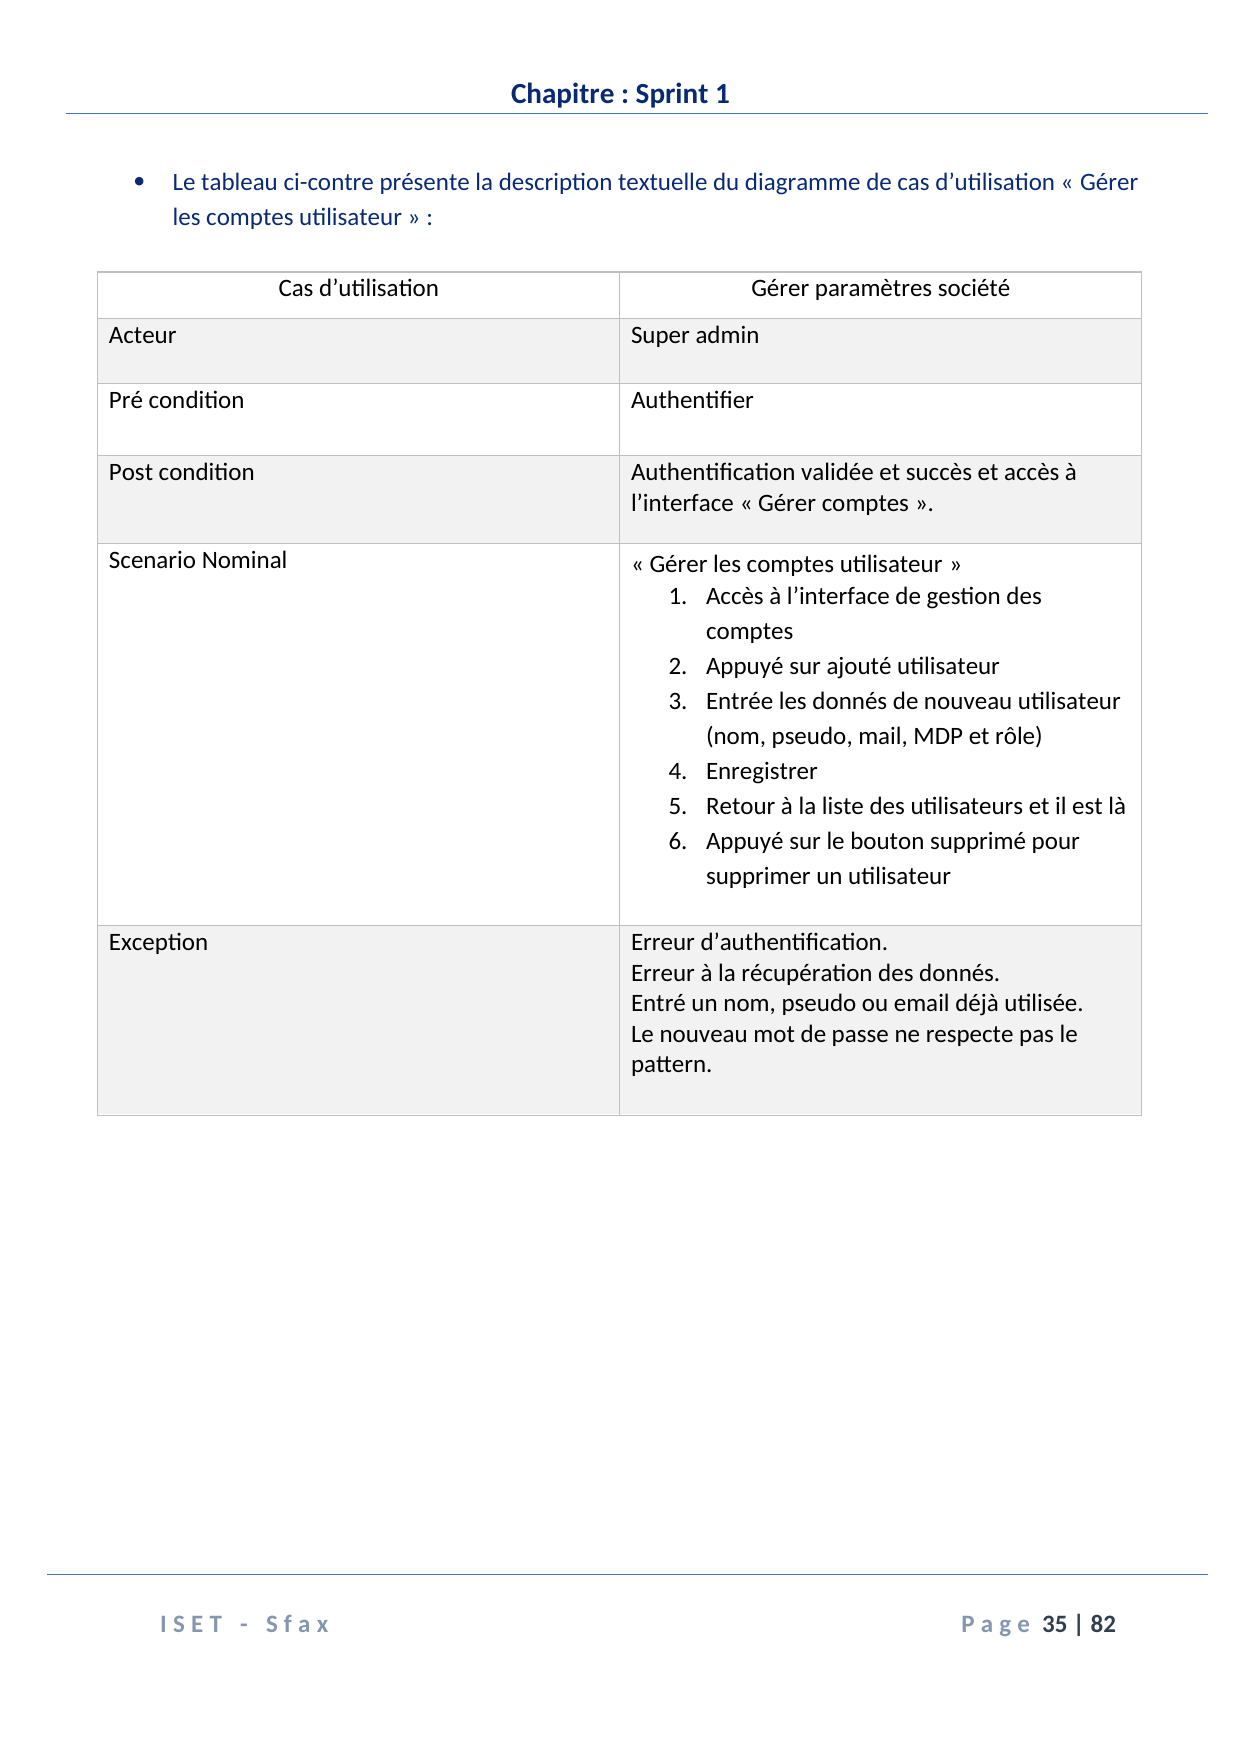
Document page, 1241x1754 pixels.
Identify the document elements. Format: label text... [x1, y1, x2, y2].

table_cell Acteur [98, 319, 619, 383]
table_cell « Gérer les comptes utilisateur » Accès à l’interface de gestion des comptes Appuyé sur ajouté utilisateur Entrée les donnés de nouveau utilisateur (nom, pseudo, mail, MDP et rôle) Enregistrer Retour à la liste des utilisateurs et il est là Appuyé sur le bouton supprimé pour supprimer un utilisateur [620, 544, 1141, 925]
table_cell Post condition [98, 456, 619, 543]
table_cell Pré condition [98, 384, 619, 455]
table_cell Authentification validée et succès et accès à l’interface « Gérer comptes ». [620, 456, 1141, 543]
table_cell Super admin [620, 319, 1141, 383]
table_header Cas d’utilisation [98, 273, 619, 318]
table_cell Authentifier [620, 384, 1141, 455]
list Le tableau ci-contre présente la description textuelle du diagramme de cas d’utilisation « Gérer les comptes utilisateur » : [135, 166, 1143, 232]
table_cell Scenario Nominal [98, 544, 619, 925]
table_cell Exception [98, 926, 619, 1114]
table_cell Erreur d’authentification. Erreur à la récupération des donnés. Entré un nom, pseudo ou email déjà utilisée. Le nouveau mot de passe ne respecte pas le pattern. [620, 926, 1141, 1114]
table_header Gérer paramètres société [620, 273, 1141, 318]
